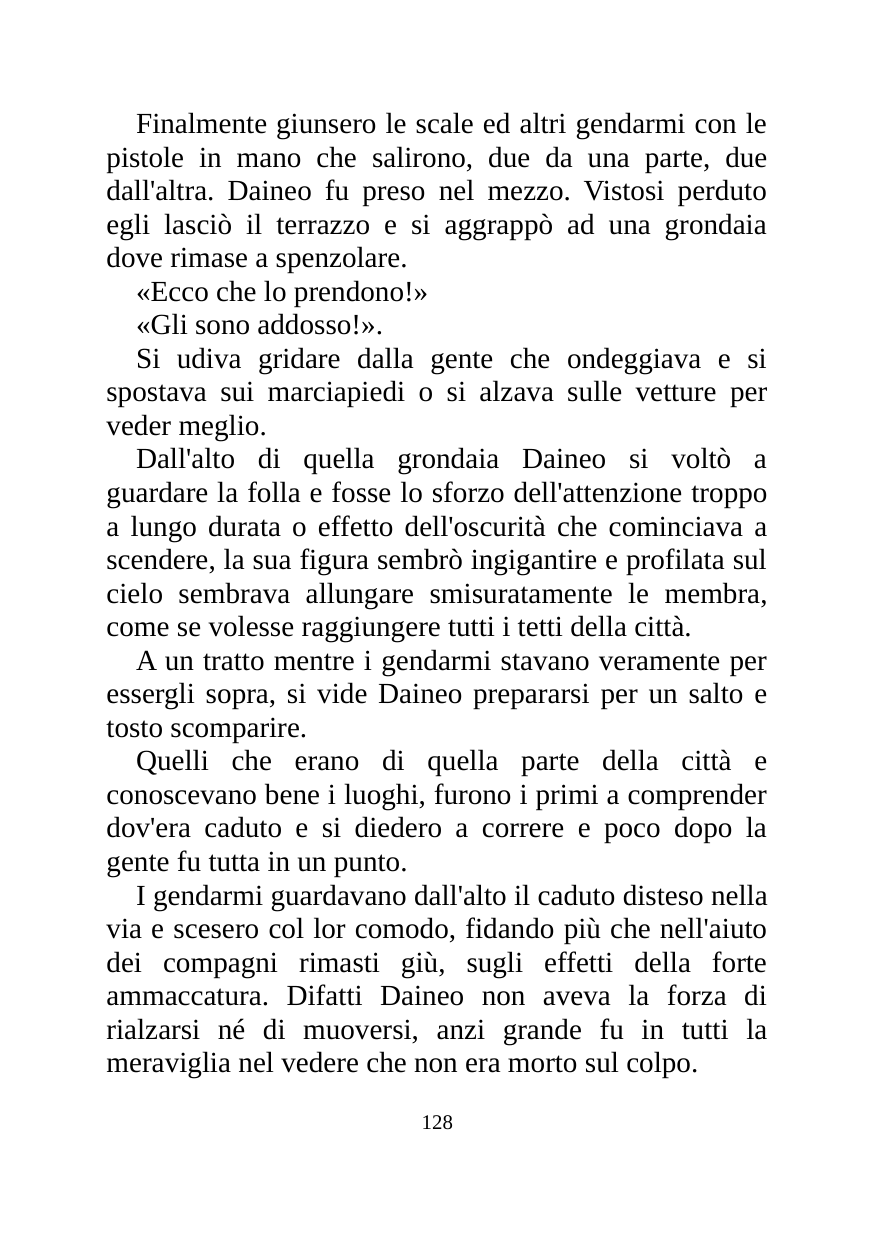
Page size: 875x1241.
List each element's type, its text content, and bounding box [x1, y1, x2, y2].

text I gendarmi guardavano dall'alto il caduto disteso nella via e scesero col lor comodo, fidando più che nell'aiuto dei compagni rimasti giù, sugli effetti della forte ammaccatura. Difatti Daineo non aveva la forza di rialzarsi né di muoversi, anzi grande fu in tutti la meraviglia nel vedere che non era morto sul colpo. [106, 878, 768, 1079]
text Finalmente giunsero le scale ed altri gendarmi con le pistole in mano che salirono, due da una parte, due dall'altra. Daineo fu preso nel mezzo. Vistosi perduto egli lasciò il terrazzo e si aggrappò ad una grondaia dove rimase a spenzolare. [106, 106, 768, 274]
text «Gli sono addosso!». [106, 307, 768, 341]
text Quelli che erano di quella parte della città e conoscevano bene i luoghi, furono i primi a comprender dov'era caduto e si diedero a correre e poco dopo la gente fu tutta in un punto. [106, 743, 768, 878]
text «Ecco che lo prendono!» [106, 274, 768, 307]
text Si udiva gridare dalla gente che ondeggiava e si spostava sui marciapiedi o si alzava sulle vetture per veder meglio. [106, 341, 768, 442]
text A un tratto mentre i gendarmi stavano veramente per essergli sopra, si vide Daineo prepararsi per un salto e tosto scomparire. [106, 643, 768, 743]
text Dall'alto di quella grondaia Daineo si voltò a guardare la folla e fosse lo sforzo dell'attenzione troppo a lungo durata o effetto dell'oscurità che cominciava a scendere, la sua figura sembrò ingigantire e profilata sul cielo sembrava allungare smisuratamente le membra, come se volesse raggiungere tutti i tetti della città. [106, 442, 768, 643]
